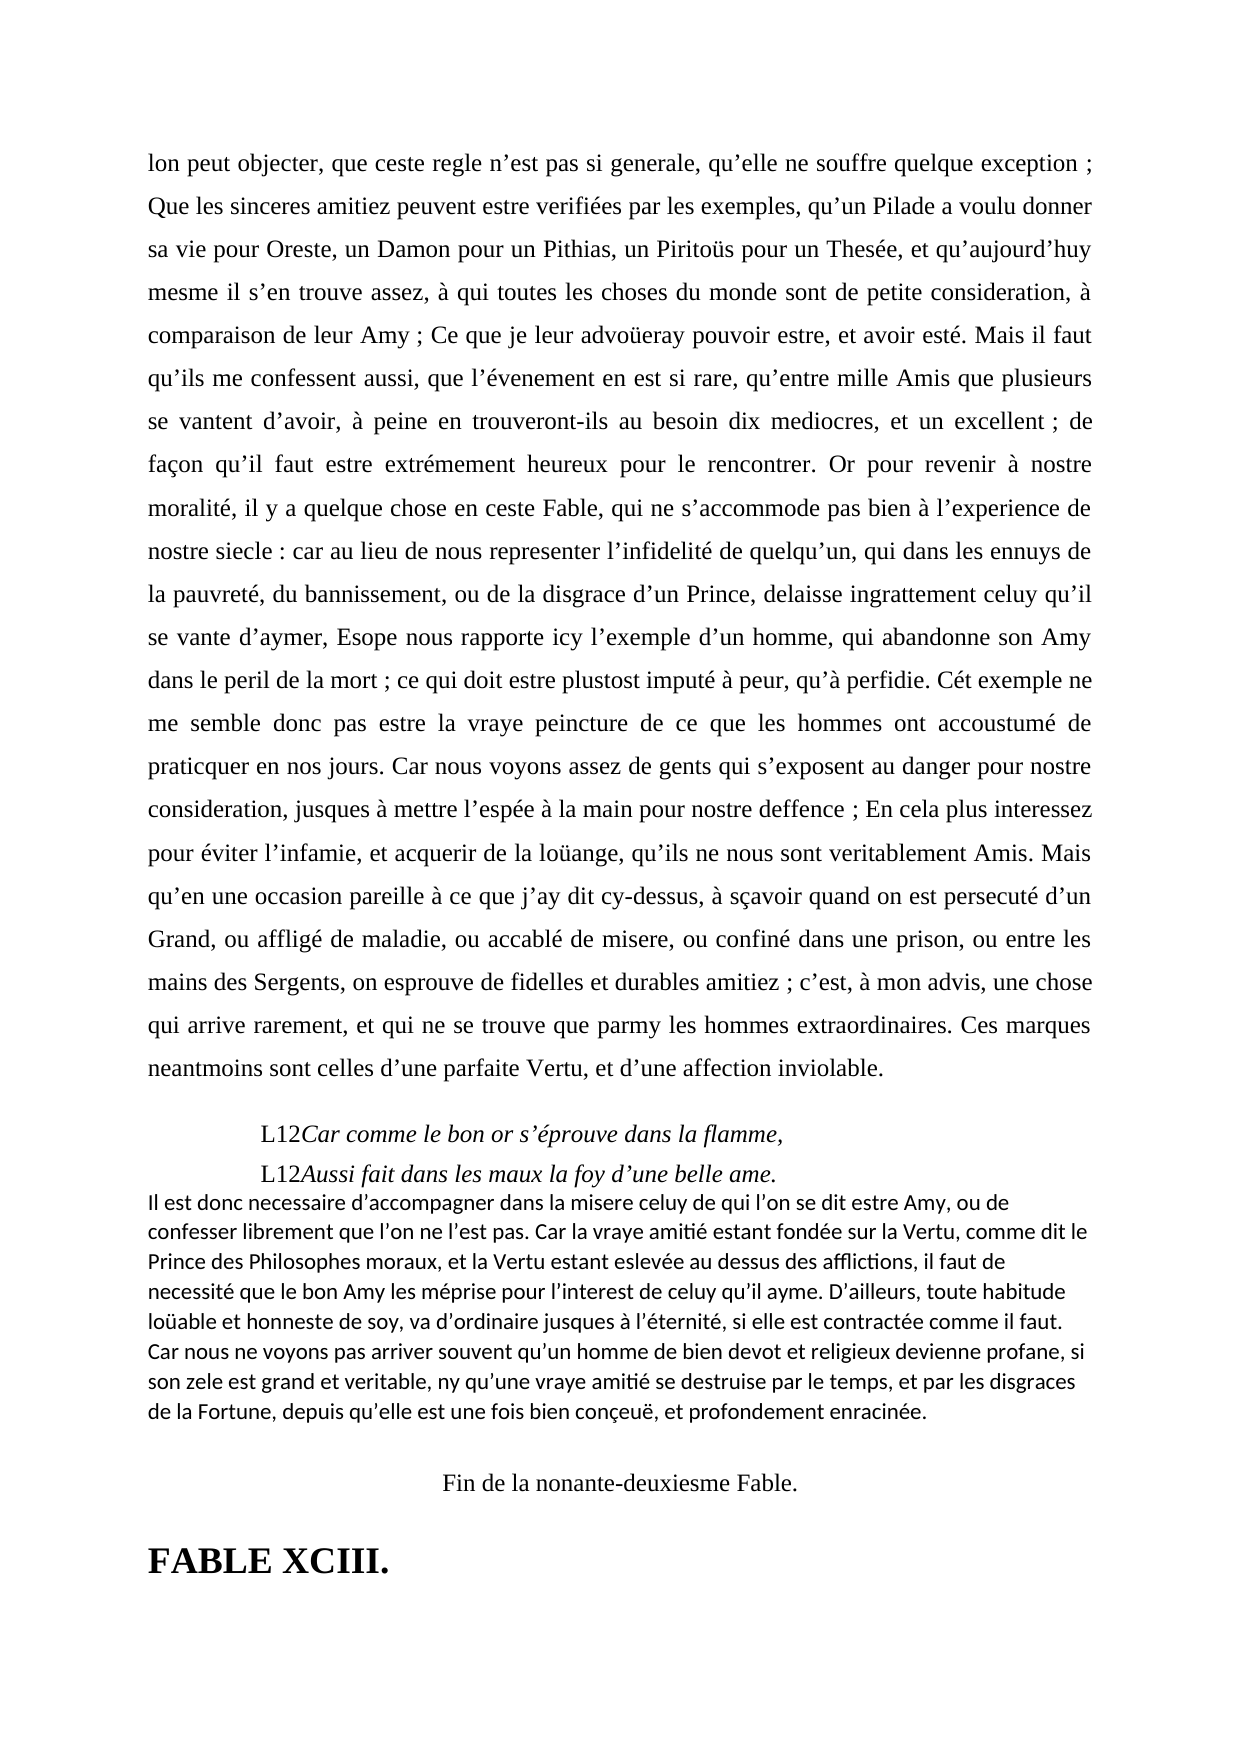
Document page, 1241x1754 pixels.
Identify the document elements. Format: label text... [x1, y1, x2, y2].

text lon peut objecter, que ceste regle n’est pas si generale, qu’elle ne souffre quelque exception ; Que les sinceres amitiez peuvent estre verifiées par les exemples, qu’un Pilade a voulu donner sa vie pour Oreste, un Damon pour un Pithias, un Piritoüs pour un Thesée, et qu’aujourd’huy mesme il s’en trouve assez, à qui toutes les choses du monde sont de petite consideration, à comparaison de leur Amy ; Ce que je leur advoüeray pouvoir estre, et avoir esté. Mais il faut qu’ils me confessent aussi, que l’évenement en est si rare, qu’entre mille Amis que plusieurs se vantent d’avoir, à peine en trouveront-ils au besoin dix mediocres, et un excellent ; de façon qu’il faut estre extrémement heureux pour le rencontrer. Or pour revenir à nostre moralité, il y a quelque chose en ceste Fable, qui ne s’accommode pas bien à l’experience de nostre siecle : car au lieu de nous representer l’infidelité de quelqu’un, qui dans les ennuys de la pauvreté, du bannissement, ou de la disgrace d’un Prince, delaisse ingrattement celuy qu’il se vante d’aymer, Esope nous rapporte icy l’exemple d’un homme, qui abandonne son Amy dans le peril de la mort ; ce qui doit estre plustost imputé à peur, qu’à perfidie. Cét exemple ne me semble donc pas estre la vraye peincture de ce que les hommes ont accoustumé de praticquer en nos jours. Car nous voyons assez de gents qui s’exposent au danger pour nostre consideration, jusques à mettre l’espée à la main pour nostre deffence ; En cela plus interessez pour éviter l’infamie, et acquerir de la loüange, qu’ils ne nous sont veritablement Amis. Mais qu’en une occasion pareille à ce que j’ay dit cy-dessus, à sçavoir quand on est persecuté d’un Grand, ou affligé de maladie, ou accablé de misere, ou confiné dans une prison, ou entre les mains des Sergents, on esprouve de fidelles et durables amitiez ; c’est, à mon advis, une chose qui arrive rarement, et qui ne se trouve que parmy les hommes extraordinaires. Ces marques neantmoins sont celles d’une parfaite Vertu, et d’une affection inviolable. [148, 148, 1093, 1082]
text L12Car comme le bon or s’éprouve dans la flamme, [260, 1119, 1093, 1148]
text L12Aussi fait dans les maux la foy d’une belle ame. [260, 1159, 1093, 1188]
text Il est donc necessaire d’accompagner dans la misere celuy de qui l’on se dit estre Amy, ou de confesser librement que l’on ne l’est pas. Car la vraye amitié estant fondée sur la Vertu, comme dit le Prince des Philosophes moraux, et la Vertu estant eslevée au dessus des afflictions, il faut de necessité que le bon Amy les méprise pour l’interest de celuy qu’il ayme. D’ailleurs, toute habitude loüable et honneste de soy, va d’ordinaire jusques à l’éternité, si elle est contractée comme il faut. Car nous ne voyons pas arriver souvent qu’un homme de bien devot et religieux devienne profane, si son zele est grand et veritable, ny qu’une vraye amitié se destruise par le temps, et par les disgraces de la Fortune, depuis qu’elle est une fois bien conçeuë, et profondement enracinée. [148, 1188, 1093, 1425]
text Fin de la nonante-deuxiesme Fable. [148, 1468, 1093, 1497]
subtitle FABLE XCIII. [148, 1539, 1093, 1582]
